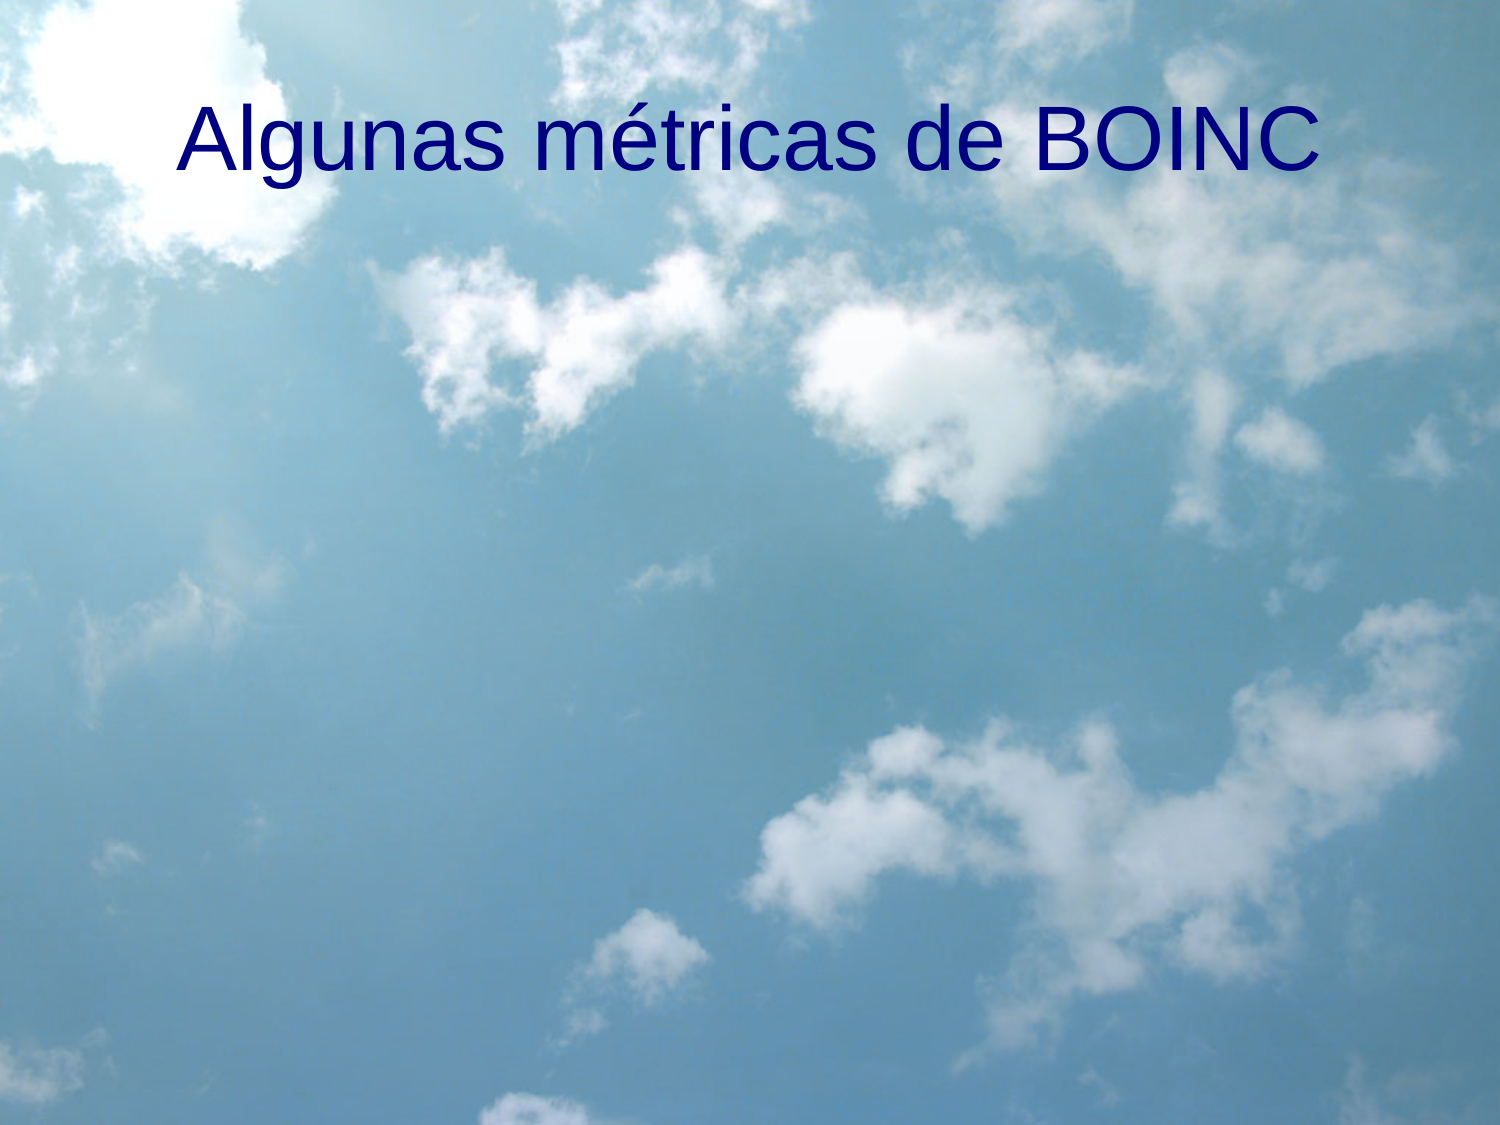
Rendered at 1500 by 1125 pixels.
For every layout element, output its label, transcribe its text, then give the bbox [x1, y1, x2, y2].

title Algunas métricas de BOINC [75, 52, 1426, 226]
picture [0, 0, 1500, 1125]
